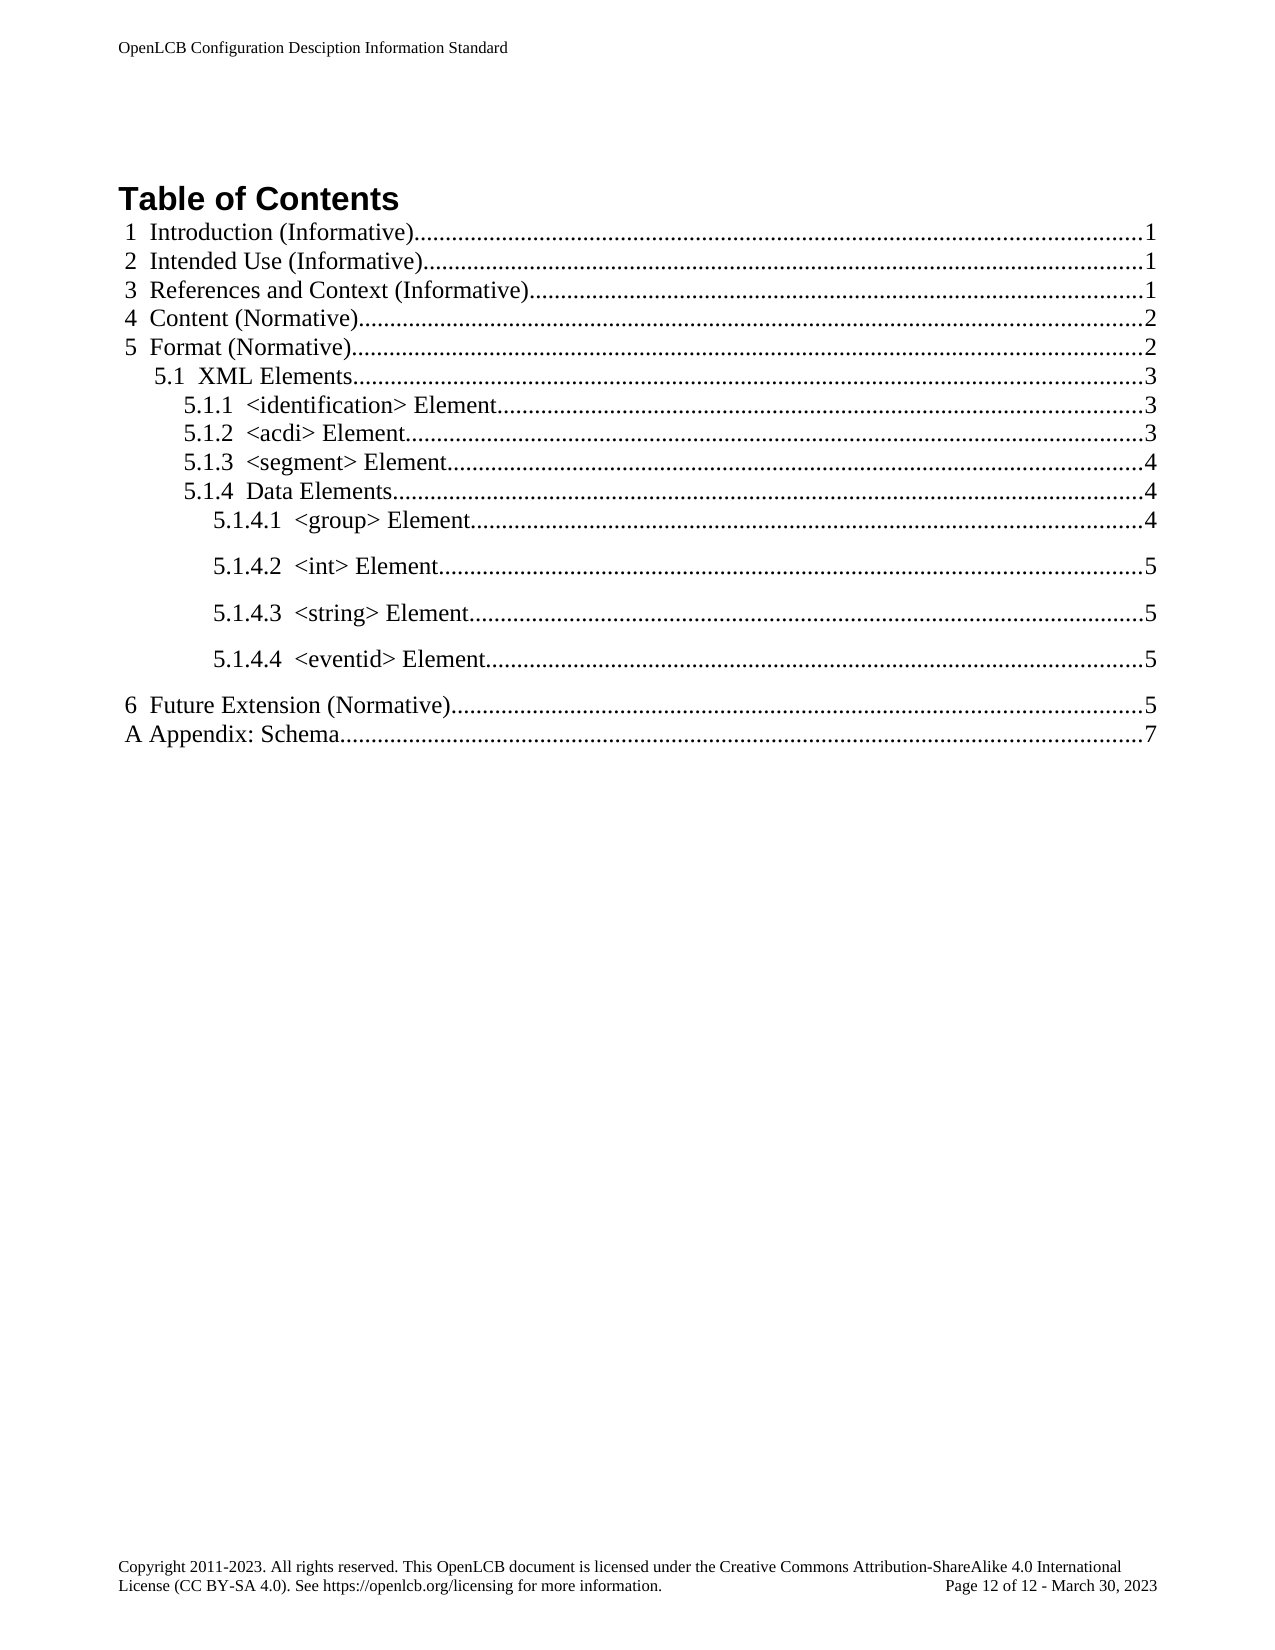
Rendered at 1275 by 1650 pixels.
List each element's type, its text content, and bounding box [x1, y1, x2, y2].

text 5.1 XML Elements 3 [148, 361, 1157, 390]
text 5.1.4.1 <group> Element 4 [207, 505, 1157, 533]
text 5.1.4.4 <eventid> Element 5 [207, 644, 1157, 673]
text 3 References and Context (Informative) 1 [118, 275, 1157, 303]
subtitle Table of Contents [118, 179, 1157, 217]
text 5.1.3 <segment> Element 4 [177, 447, 1157, 476]
text 5.1.2 <acdi> Element 3 [177, 418, 1157, 447]
text A Appendix: Schema 7 [118, 719, 1157, 748]
text 5 Format (Normative) 2 [118, 332, 1157, 361]
text 5.1.4 Data Elements 4 [177, 476, 1157, 505]
text 1 Introduction (Informative) 1 [118, 217, 1157, 246]
text 5.1.4.3 <string> Element 5 [207, 598, 1157, 626]
text 5.1.1 <identification> Element 3 [177, 390, 1157, 418]
text 4 Content (Normative) 2 [118, 303, 1157, 332]
text 2 Intended Use (Informative) 1 [118, 246, 1157, 275]
text 5.1.4.2 <int> Element 5 [207, 551, 1157, 580]
text 6 Future Extension (Normative) 5 [118, 691, 1157, 719]
